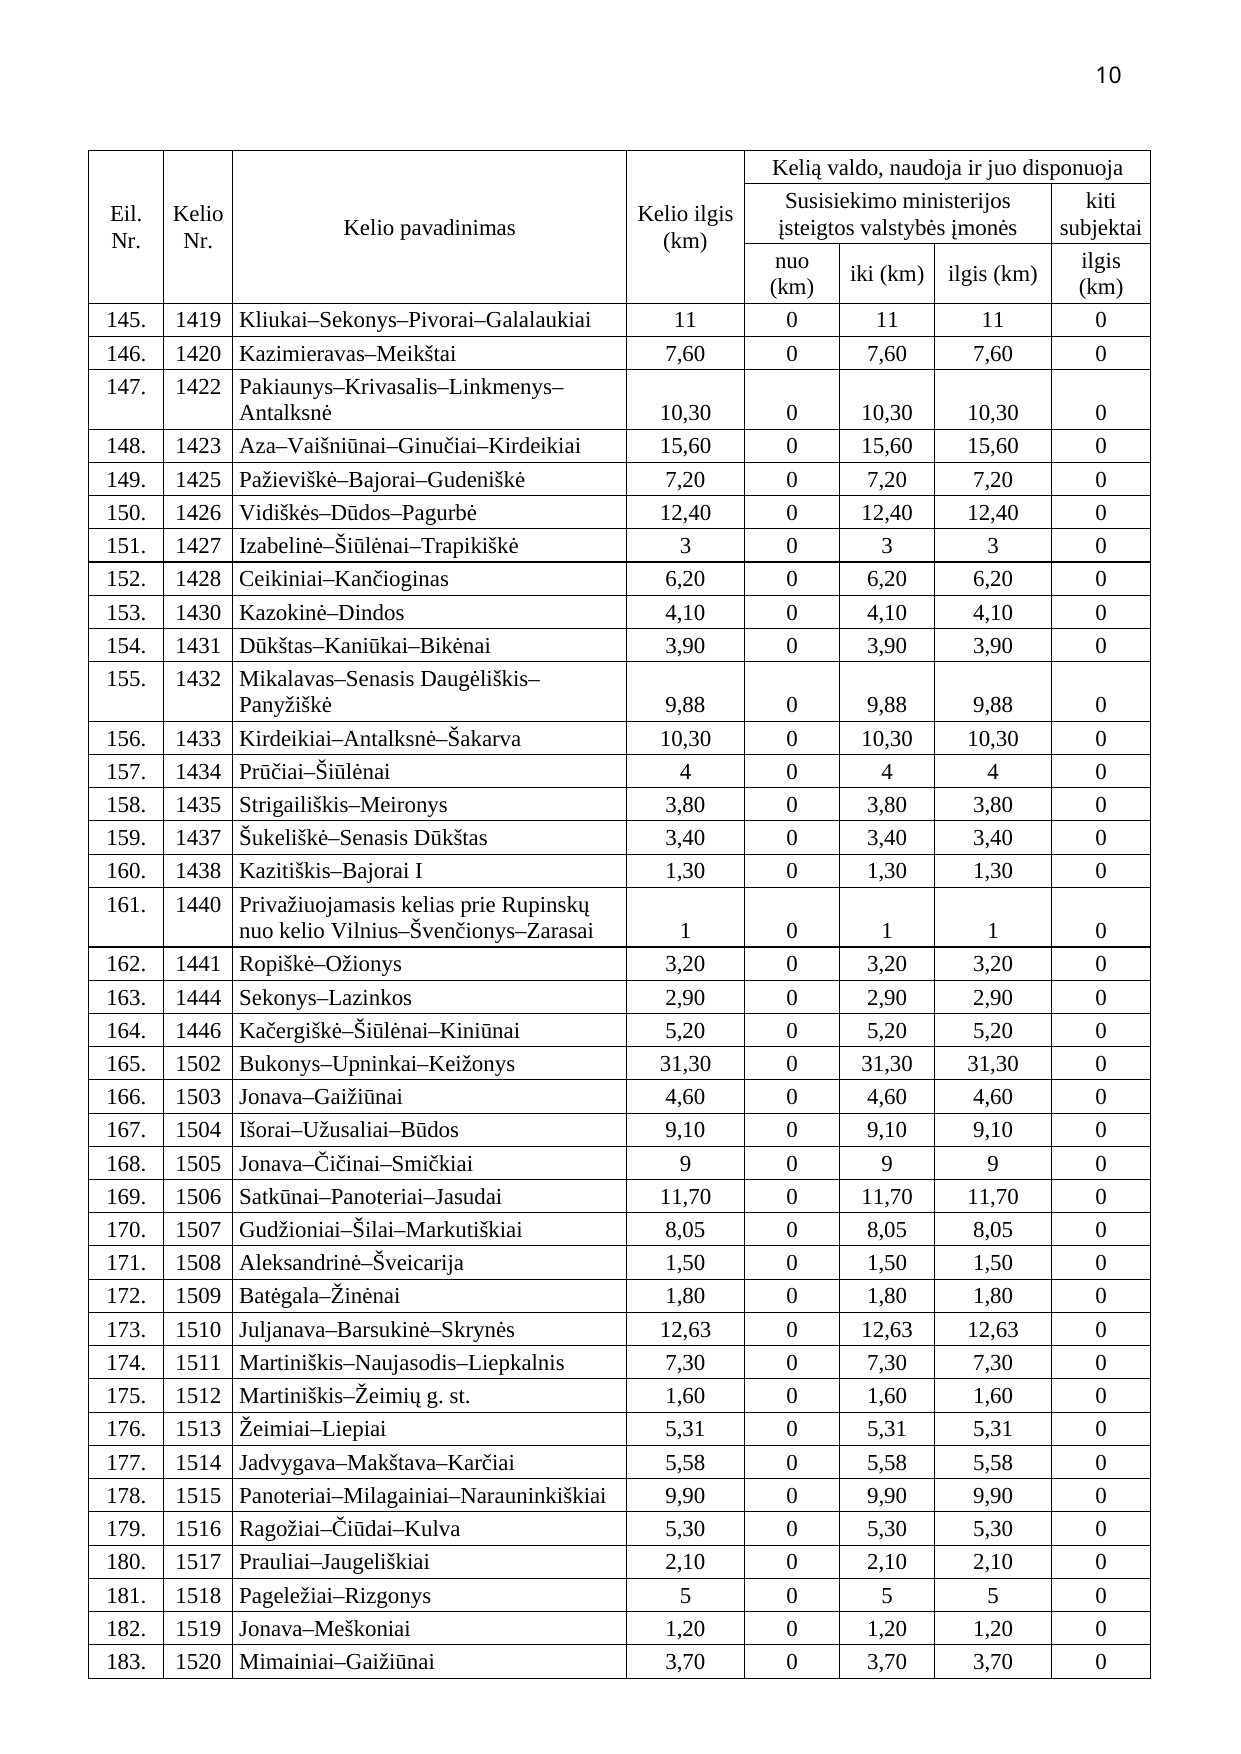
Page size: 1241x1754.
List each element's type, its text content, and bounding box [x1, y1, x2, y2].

table_cell 162. [89, 948, 163, 979]
table_cell Martiniškis–Žeimių g. st. [233, 1379, 626, 1412]
table_cell 1504 [164, 1114, 232, 1146]
table_cell 183. [89, 1645, 163, 1677]
table_cell Žeimiai–Liepiai [233, 1413, 626, 1445]
table_cell 6,20 [840, 563, 934, 594]
table_cell 0 [745, 1479, 839, 1511]
table_cell 7,30 [935, 1346, 1051, 1378]
table_cell Martiniškis–Naujasodis–Liepkalnis [233, 1346, 626, 1378]
table_cell 1437 [164, 821, 232, 853]
table_cell 7,20 [627, 463, 744, 495]
table_cell 3 [840, 529, 934, 561]
table_cell 3 [935, 529, 1051, 561]
table_cell 9 [935, 1147, 1051, 1179]
table_cell 0 [745, 1114, 839, 1146]
table_cell 5,58 [935, 1446, 1051, 1478]
table_cell 153. [89, 596, 163, 628]
table_cell 1,30 [840, 855, 934, 887]
table_cell 8,05 [840, 1213, 934, 1245]
table_cell 0 [745, 1213, 839, 1245]
table_cell 1,50 [840, 1246, 934, 1279]
table_cell 3,90 [840, 629, 934, 661]
table_cell 4,10 [627, 596, 744, 628]
table_cell 31,30 [627, 1047, 744, 1079]
table_cell 9 [627, 1147, 744, 1179]
table_cell 5,31 [840, 1413, 934, 1445]
table_cell 2,90 [627, 981, 744, 1013]
table_cell 0 [1052, 1479, 1150, 1511]
table_cell 0 [1052, 1147, 1150, 1179]
table_cell 0 [1052, 1612, 1150, 1644]
table_cell 7,20 [840, 463, 934, 495]
table_cell 1438 [164, 855, 232, 887]
table_cell 3,40 [627, 821, 744, 853]
table_cell 175. [89, 1379, 163, 1412]
table_cell 3 [627, 529, 744, 561]
table_cell 155. [89, 662, 163, 721]
table_cell 12,63 [627, 1313, 744, 1345]
table_header Kelią valdo, naudoja ir juo disponuoja [745, 151, 1150, 183]
table_cell 0 [745, 463, 839, 495]
table_cell 11,70 [840, 1180, 934, 1212]
table_cell 1434 [164, 755, 232, 787]
table_cell 9,90 [935, 1479, 1051, 1511]
table_cell 0 [745, 1645, 839, 1677]
table_cell 1 [935, 888, 1051, 946]
table_cell 0 [1052, 788, 1150, 820]
table_cell 12,40 [840, 496, 934, 528]
table_cell 6,20 [935, 563, 1051, 594]
table_cell 0 [745, 430, 839, 462]
table_cell 3,70 [627, 1645, 744, 1677]
table_cell 152. [89, 563, 163, 594]
table_cell 8,05 [627, 1213, 744, 1245]
table_cell 147. [89, 370, 163, 428]
table_cell 1432 [164, 662, 232, 721]
table_cell 11,70 [627, 1180, 744, 1212]
table_cell 0 [745, 948, 839, 979]
table_cell 9,88 [935, 662, 1051, 721]
table_cell 166. [89, 1080, 163, 1112]
table_cell 1518 [164, 1579, 232, 1611]
table_cell 1,80 [627, 1280, 744, 1312]
table_cell Sekonys–Lazinkos [233, 981, 626, 1013]
table_cell 2,90 [840, 981, 934, 1013]
table_cell 0 [745, 788, 839, 820]
table_cell 2,90 [935, 981, 1051, 1013]
table_cell 7,20 [935, 463, 1051, 495]
table_cell 1422 [164, 370, 232, 428]
table_cell 6,20 [627, 563, 744, 594]
table_cell 2,10 [840, 1546, 934, 1578]
table_cell 0 [745, 888, 839, 946]
table_cell 0 [1052, 337, 1150, 369]
table_cell 0 [1052, 563, 1150, 594]
table_cell Pageležiai–Rizgonys [233, 1579, 626, 1611]
table_cell 4,60 [627, 1080, 744, 1112]
table_cell 0 [745, 1047, 839, 1079]
table_cell 9,10 [840, 1114, 934, 1146]
table_cell Privažiuojamasis kelias prie Rupinskų nuo kelio Vilnius–Švenčionys–Zarasai [233, 888, 626, 946]
table_cell Jonava–Gaižiūnai [233, 1080, 626, 1112]
table_cell 151. [89, 529, 163, 561]
table_cell 15,60 [627, 430, 744, 462]
table_cell Satkūnai–Panoteriai–Jasudai [233, 1180, 626, 1212]
table_cell 0 [745, 563, 839, 594]
table_cell Ragožiai–Čiūdai–Kulva [233, 1512, 626, 1544]
table_cell 1,20 [935, 1612, 1051, 1644]
table_cell 0 [745, 1446, 839, 1478]
table_cell Susisiekimo ministerijos įsteigtos valstybės įmonės [745, 184, 1051, 243]
table_cell 159. [89, 821, 163, 853]
table_cell 0 [1052, 888, 1150, 946]
table_cell 0 [745, 1280, 839, 1312]
table_cell Pažieviškė–Bajorai–Gudeniškė [233, 463, 626, 495]
table_cell 172. [89, 1280, 163, 1312]
table_cell 156. [89, 722, 163, 754]
table_cell Gudžioniai–Šilai–Markutiškiai [233, 1213, 626, 1245]
table_cell 164. [89, 1014, 163, 1046]
table_cell 11 [627, 304, 744, 336]
table_cell 0 [1052, 1313, 1150, 1345]
table_cell 0 [745, 981, 839, 1013]
table_cell Pakiaunys–Krivasalis–Linkmenys–Antalksnė [233, 370, 626, 428]
table_cell 1511 [164, 1346, 232, 1378]
table_cell 10,30 [627, 722, 744, 754]
table_cell 9,88 [627, 662, 744, 721]
table_cell 10,30 [935, 370, 1051, 428]
table_cell Kazimieravas–Meikštai [233, 337, 626, 369]
table_cell 1514 [164, 1446, 232, 1478]
table_cell 148. [89, 430, 163, 462]
table_cell 5,20 [627, 1014, 744, 1046]
table_cell 0 [745, 1546, 839, 1578]
table_cell 180. [89, 1546, 163, 1578]
table_cell 1519 [164, 1612, 232, 1644]
table_cell 7,30 [840, 1346, 934, 1378]
table_cell Bukonys–Upninkai–Keižonys [233, 1047, 626, 1079]
table_cell 0 [1052, 1413, 1150, 1445]
table_cell 0 [1052, 529, 1150, 561]
table_cell 1,30 [627, 855, 744, 887]
table_cell 11 [935, 304, 1051, 336]
table_cell 5,30 [627, 1512, 744, 1544]
table_cell 0 [745, 596, 839, 628]
table_cell 0 [745, 1379, 839, 1412]
table_cell 7,30 [627, 1346, 744, 1378]
table_cell Mimainiai–Gaižiūnai [233, 1645, 626, 1677]
table_cell Jadvygava–Makštava–Karčiai [233, 1446, 626, 1478]
table_cell 0 [1052, 1280, 1150, 1312]
table_cell 8,05 [935, 1213, 1051, 1245]
table_cell 11,70 [935, 1180, 1051, 1212]
table_cell 1516 [164, 1512, 232, 1544]
table_cell Strigailiškis–Meironys [233, 788, 626, 820]
table_cell 15,60 [935, 430, 1051, 462]
table_cell Kazitiškis–Bajorai I [233, 855, 626, 887]
table_cell 1426 [164, 496, 232, 528]
table_cell 1,20 [627, 1612, 744, 1644]
table_cell 7,60 [840, 337, 934, 369]
table_cell 0 [1052, 1080, 1150, 1112]
table_cell 1444 [164, 981, 232, 1013]
table_cell 0 [745, 1246, 839, 1279]
table_cell 5,20 [840, 1014, 934, 1046]
table_cell 1 [840, 888, 934, 946]
table_cell kiti subjektai [1052, 184, 1150, 243]
table_cell 173. [89, 1313, 163, 1345]
table_cell Panoteriai–Milagainiai–Narauninkiškiai [233, 1479, 626, 1511]
table_cell Aza–Vaišniūnai–Ginučiai–Kirdeikiai [233, 430, 626, 462]
table_cell 1513 [164, 1413, 232, 1445]
table_cell 1430 [164, 596, 232, 628]
table_cell 10,30 [840, 722, 934, 754]
table_cell 171. [89, 1246, 163, 1279]
table_cell 31,30 [840, 1047, 934, 1079]
table_cell 1,60 [840, 1379, 934, 1412]
table_cell 0 [1052, 755, 1150, 787]
table_cell 9,90 [840, 1479, 934, 1511]
table_cell 1,80 [935, 1280, 1051, 1312]
table_cell Jonava–Meškoniai [233, 1612, 626, 1644]
table_cell 1425 [164, 463, 232, 495]
table_cell 0 [1052, 1446, 1150, 1478]
table_cell 0 [745, 755, 839, 787]
table_cell 12,40 [627, 496, 744, 528]
table_cell Juljanava–Barsukinė–Skrynės [233, 1313, 626, 1345]
table_cell Prūčiai–Šiūlėnai [233, 755, 626, 787]
table_cell 0 [1052, 1047, 1150, 1079]
table_cell 1 [627, 888, 744, 946]
table_cell 160. [89, 855, 163, 887]
table_cell 5,58 [627, 1446, 744, 1478]
table_cell 0 [745, 337, 839, 369]
table_header Kelio pavadinimas [233, 151, 626, 302]
table_cell 3,80 [627, 788, 744, 820]
table_cell 0 [745, 1313, 839, 1345]
table_cell 9,10 [935, 1114, 1051, 1146]
table_cell 0 [1052, 463, 1150, 495]
table_cell 1420 [164, 337, 232, 369]
table_cell 163. [89, 981, 163, 1013]
table_header Kelio Nr. [164, 151, 232, 302]
table_cell ilgis (km) [1052, 244, 1150, 302]
table_cell 154. [89, 629, 163, 661]
table_cell 3,90 [627, 629, 744, 661]
table_cell 0 [1052, 662, 1150, 721]
table_cell 1,80 [840, 1280, 934, 1312]
table_cell 0 [1052, 948, 1150, 979]
table_cell 1440 [164, 888, 232, 946]
table_cell 11 [840, 304, 934, 336]
table_cell 31,30 [935, 1047, 1051, 1079]
table_cell 7,60 [935, 337, 1051, 369]
table_cell 3,40 [935, 821, 1051, 853]
table_cell 3,80 [935, 788, 1051, 820]
table_cell 1423 [164, 430, 232, 462]
table_cell 4,10 [840, 596, 934, 628]
table_cell 0 [1052, 496, 1150, 528]
table_cell 4,60 [840, 1080, 934, 1112]
table_cell 1505 [164, 1147, 232, 1179]
table_cell Kazokinė–Dindos [233, 596, 626, 628]
table_cell 0 [1052, 722, 1150, 754]
table_cell 0 [745, 370, 839, 428]
table_cell Šukeliškė–Senasis Dūkštas [233, 821, 626, 853]
table_cell 0 [1052, 596, 1150, 628]
table_cell Vidiškės–Dūdos–Pagurbė [233, 496, 626, 528]
table_cell Dūkštas–Kaniūkai–Bikėnai [233, 629, 626, 661]
table_cell 158. [89, 788, 163, 820]
table_cell 174. [89, 1346, 163, 1378]
table_header Kelio ilgis (km) [627, 151, 744, 302]
table_header Eil. Nr. [89, 151, 163, 302]
table_cell 0 [1052, 304, 1150, 336]
table_cell 3,20 [840, 948, 934, 979]
table_cell Aleksandrinė–Šveicarija [233, 1246, 626, 1279]
table_cell Kliukai–Sekonys–Pivorai–Galalaukiai [233, 304, 626, 336]
table_cell 3,90 [935, 629, 1051, 661]
table_cell 1508 [164, 1246, 232, 1279]
table_cell 0 [1052, 1546, 1150, 1578]
table_cell 0 [1052, 629, 1150, 661]
table_cell 1502 [164, 1047, 232, 1079]
table_cell 1428 [164, 563, 232, 594]
table_cell 1,50 [935, 1246, 1051, 1279]
table_cell 167. [89, 1114, 163, 1146]
table_cell Ceikiniai–Kančioginas [233, 563, 626, 594]
table_cell 169. [89, 1180, 163, 1212]
table_cell 9,10 [627, 1114, 744, 1146]
table_cell 12,40 [935, 496, 1051, 528]
table_cell 3,40 [840, 821, 934, 853]
table_cell 0 [745, 529, 839, 561]
table_cell Batėgala–Žinėnai [233, 1280, 626, 1312]
table_cell 0 [745, 1080, 839, 1112]
table_cell 1,30 [935, 855, 1051, 887]
table_cell 1435 [164, 788, 232, 820]
table_cell 0 [1052, 1180, 1150, 1212]
table_cell 5,30 [840, 1512, 934, 1544]
table_cell 149. [89, 463, 163, 495]
table_cell 0 [745, 722, 839, 754]
table_cell 1520 [164, 1645, 232, 1677]
table_cell Ropiškė–Ožionys [233, 948, 626, 979]
table_cell 5 [840, 1579, 934, 1611]
table_cell 0 [745, 1579, 839, 1611]
table_cell 1515 [164, 1479, 232, 1511]
table_cell 0 [745, 1180, 839, 1212]
table_cell 0 [745, 855, 839, 887]
table_cell 2,10 [935, 1546, 1051, 1578]
table_cell 0 [1052, 981, 1150, 1013]
table_cell 1,20 [840, 1612, 934, 1644]
table_cell 1517 [164, 1546, 232, 1578]
table_cell 0 [1052, 1512, 1150, 1544]
table_cell 10,30 [627, 370, 744, 428]
table_cell 3,20 [935, 948, 1051, 979]
table_cell 0 [1052, 370, 1150, 428]
table_cell 0 [745, 1413, 839, 1445]
table_cell 1433 [164, 722, 232, 754]
table_cell 12,63 [840, 1313, 934, 1345]
table_cell Išorai–Užusaliai–Būdos [233, 1114, 626, 1146]
table_cell 3,70 [840, 1645, 934, 1677]
table_cell 5,30 [935, 1512, 1051, 1544]
table_cell nuo (km) [745, 244, 839, 302]
table_cell 5 [935, 1579, 1051, 1611]
table_cell 1446 [164, 1014, 232, 1046]
table_cell 0 [745, 496, 839, 528]
table_cell 0 [1052, 430, 1150, 462]
table_cell 5,31 [627, 1413, 744, 1445]
table_cell 0 [745, 821, 839, 853]
table_cell 0 [1052, 1246, 1150, 1279]
table_cell 5 [627, 1579, 744, 1611]
table_cell Izabelinė–Šiūlėnai–Trapikiškė [233, 529, 626, 561]
table_cell 9,90 [627, 1479, 744, 1511]
table_cell Prauliai–Jaugeliškiai [233, 1546, 626, 1578]
table_cell 0 [745, 1512, 839, 1544]
table_cell 1431 [164, 629, 232, 661]
table_cell 1441 [164, 948, 232, 979]
table_cell Jonava–Čičinai–Smičkiai [233, 1147, 626, 1179]
table_cell 15,60 [840, 430, 934, 462]
table_cell 0 [745, 1346, 839, 1378]
table_cell 1510 [164, 1313, 232, 1345]
table_cell 9 [840, 1147, 934, 1179]
table_cell 0 [1052, 1645, 1150, 1677]
table_cell 0 [1052, 1014, 1150, 1046]
table_cell 9,88 [840, 662, 934, 721]
table_cell 145. [89, 304, 163, 336]
table_cell 179. [89, 1512, 163, 1544]
table_cell 0 [745, 1147, 839, 1179]
table_cell 0 [745, 1612, 839, 1644]
table_cell 0 [1052, 1346, 1150, 1378]
table_cell 161. [89, 888, 163, 946]
table_cell 181. [89, 1579, 163, 1611]
table_cell iki (km) [840, 244, 934, 302]
table_cell 177. [89, 1446, 163, 1478]
table_cell 3,20 [627, 948, 744, 979]
table_cell 1507 [164, 1213, 232, 1245]
table_cell 1419 [164, 304, 232, 336]
table_cell ilgis (km) [935, 244, 1051, 302]
table_cell 0 [745, 304, 839, 336]
table_cell 1,50 [627, 1246, 744, 1279]
table_cell 4,10 [935, 596, 1051, 628]
table_cell Kirdeikiai–Antalksnė–Šakarva [233, 722, 626, 754]
table_cell 1427 [164, 529, 232, 561]
table_cell 3,70 [935, 1645, 1051, 1677]
table_cell 1,60 [935, 1379, 1051, 1412]
table_cell 1503 [164, 1080, 232, 1112]
table_cell 165. [89, 1047, 163, 1079]
table_cell 12,63 [935, 1313, 1051, 1345]
table_cell 1512 [164, 1379, 232, 1412]
table_cell 157. [89, 755, 163, 787]
table_cell 4,60 [935, 1080, 1051, 1112]
table_cell 4 [840, 755, 934, 787]
table_cell 2,10 [627, 1546, 744, 1578]
table_cell 182. [89, 1612, 163, 1644]
table_cell 1509 [164, 1280, 232, 1312]
table_cell Mikalavas–Senasis Daugėliškis–Panyžiškė [233, 662, 626, 721]
table_cell 3,80 [840, 788, 934, 820]
table_cell 0 [1052, 821, 1150, 853]
table_cell 1506 [164, 1180, 232, 1212]
table_cell 178. [89, 1479, 163, 1511]
table_cell 5,20 [935, 1014, 1051, 1046]
table_cell 0 [745, 662, 839, 721]
table_cell 176. [89, 1413, 163, 1445]
table_cell 10,30 [935, 722, 1051, 754]
table_cell 0 [1052, 855, 1150, 887]
table_cell 7,60 [627, 337, 744, 369]
table_cell 10,30 [840, 370, 934, 428]
table_cell 150. [89, 496, 163, 528]
table_cell 1,60 [627, 1379, 744, 1412]
table_cell 0 [1052, 1213, 1150, 1245]
table_cell 0 [745, 629, 839, 661]
table_cell 0 [1052, 1579, 1150, 1611]
table_cell 0 [1052, 1379, 1150, 1412]
table_cell 0 [745, 1014, 839, 1046]
table_cell 4 [627, 755, 744, 787]
table_cell Kačergiškė–Šiūlėnai–Kiniūnai [233, 1014, 626, 1046]
table_cell 4 [935, 755, 1051, 787]
table_cell 170. [89, 1213, 163, 1245]
table_cell 5,58 [840, 1446, 934, 1478]
table_cell 0 [1052, 1114, 1150, 1146]
table_cell 168. [89, 1147, 163, 1179]
table_cell 5,31 [935, 1413, 1051, 1445]
table_cell 146. [89, 337, 163, 369]
